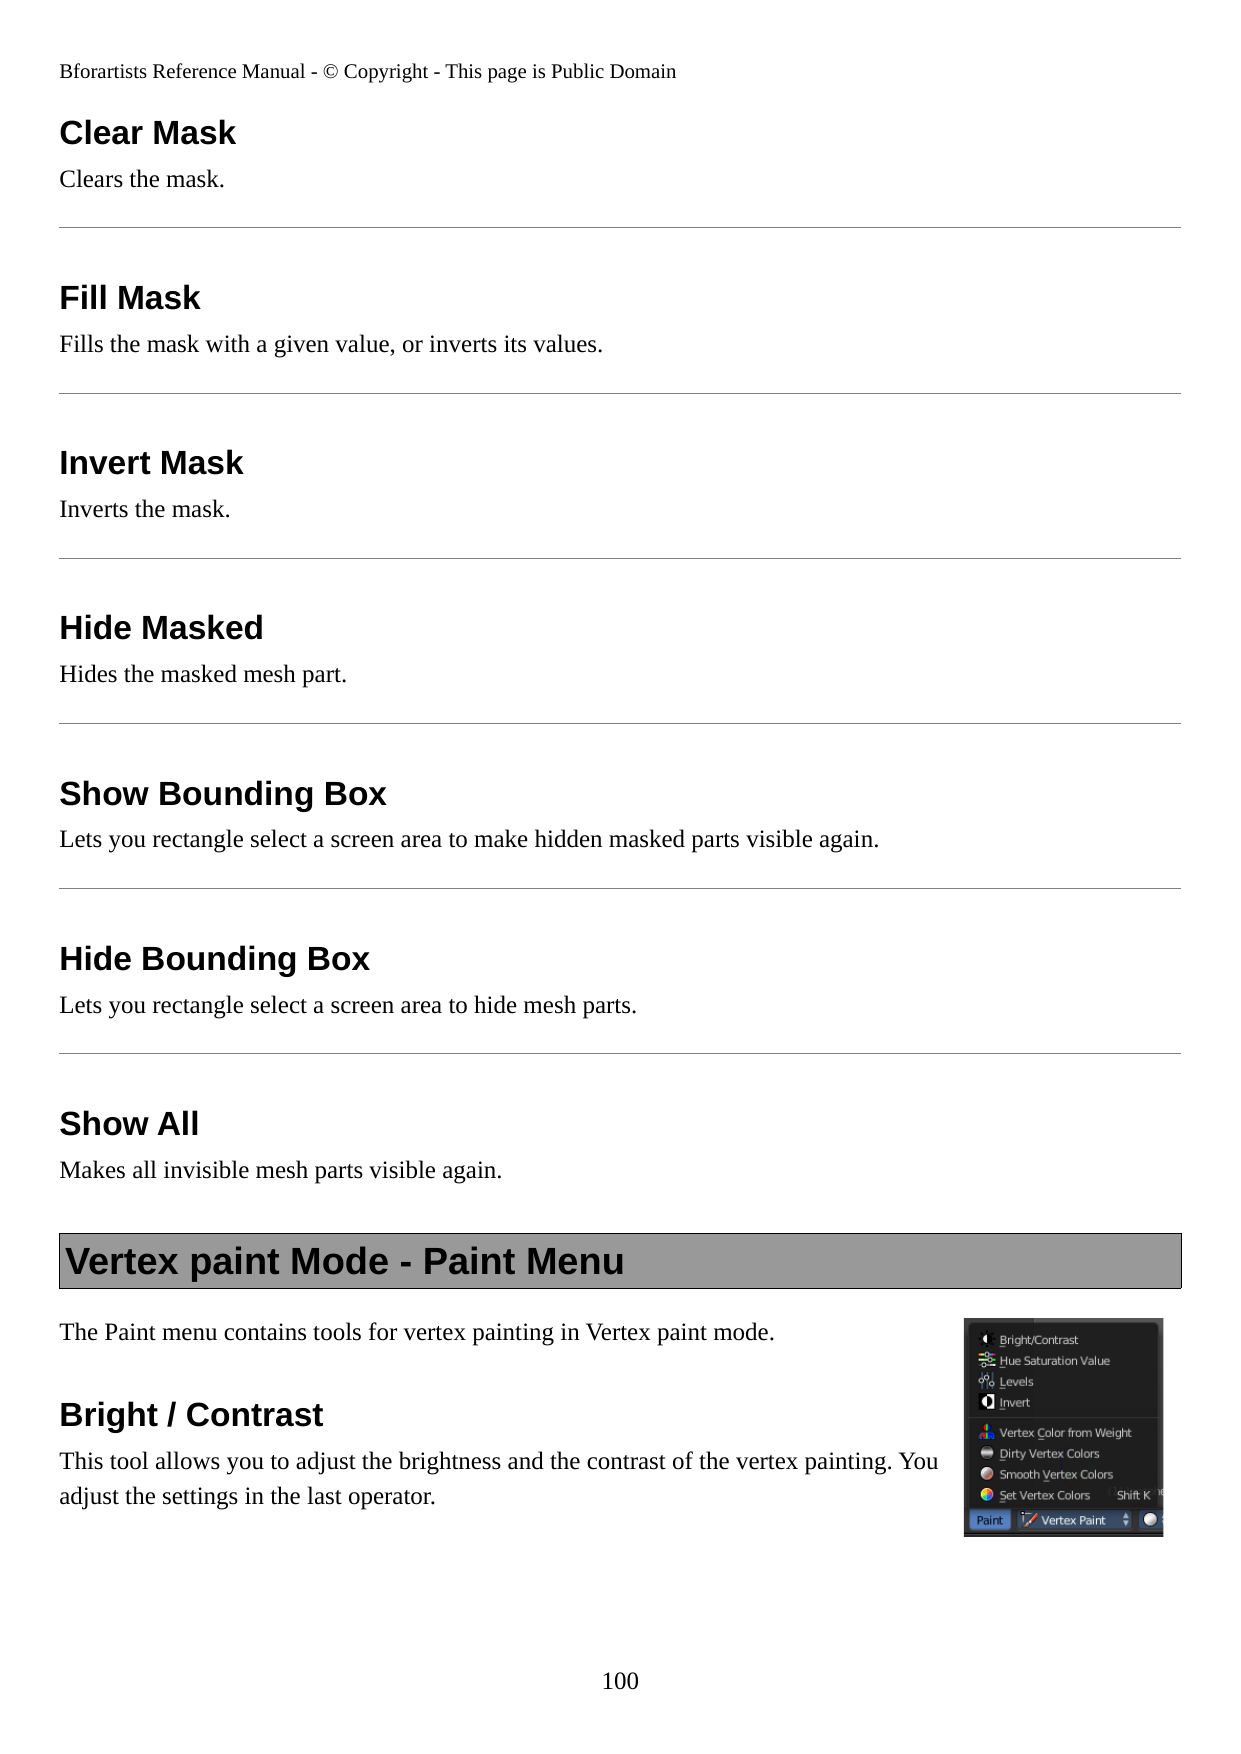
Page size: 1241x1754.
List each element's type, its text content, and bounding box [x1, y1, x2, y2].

text Hides the masked mesh part. [59, 659, 1181, 688]
subtitle Invert Mask [59, 443, 1181, 482]
subtitle Hide Bounding Box [59, 939, 1181, 977]
text Lets you rectangle select a screen area to make hidden masked parts visible again. [59, 824, 1181, 853]
text Makes all invisible mesh parts visible again. [59, 1155, 1181, 1184]
picture [963, 1318, 1164, 1537]
text Clears the mask. [59, 164, 1181, 192]
table_header Vertex paint Mode - Paint Menu [60, 1234, 1181, 1288]
subtitle Show All [59, 1104, 1181, 1142]
text Inverts the mask. [59, 494, 1181, 523]
subtitle Bright / Contrast [59, 1395, 963, 1434]
subtitle Clear Mask [59, 113, 1181, 151]
subtitle Hide Masked [59, 608, 1181, 647]
text This tool allows you to adjust the brightness and the contrast of the vertex painting. You adjust the settings in the last operator. [59, 1446, 963, 1509]
text The Paint menu contains tools for vertex painting in Vertex paint mode. [59, 1317, 1181, 1346]
subtitle Show Bounding Box [59, 773, 1181, 812]
subtitle Fill Mask [59, 278, 1181, 316]
subtitle [1164, 1395, 1181, 1434]
text Fills the mask with a given value, or inverts its values. [59, 329, 1181, 358]
text Lets you rectangle select a screen area to hide mesh parts. [59, 990, 1181, 1018]
